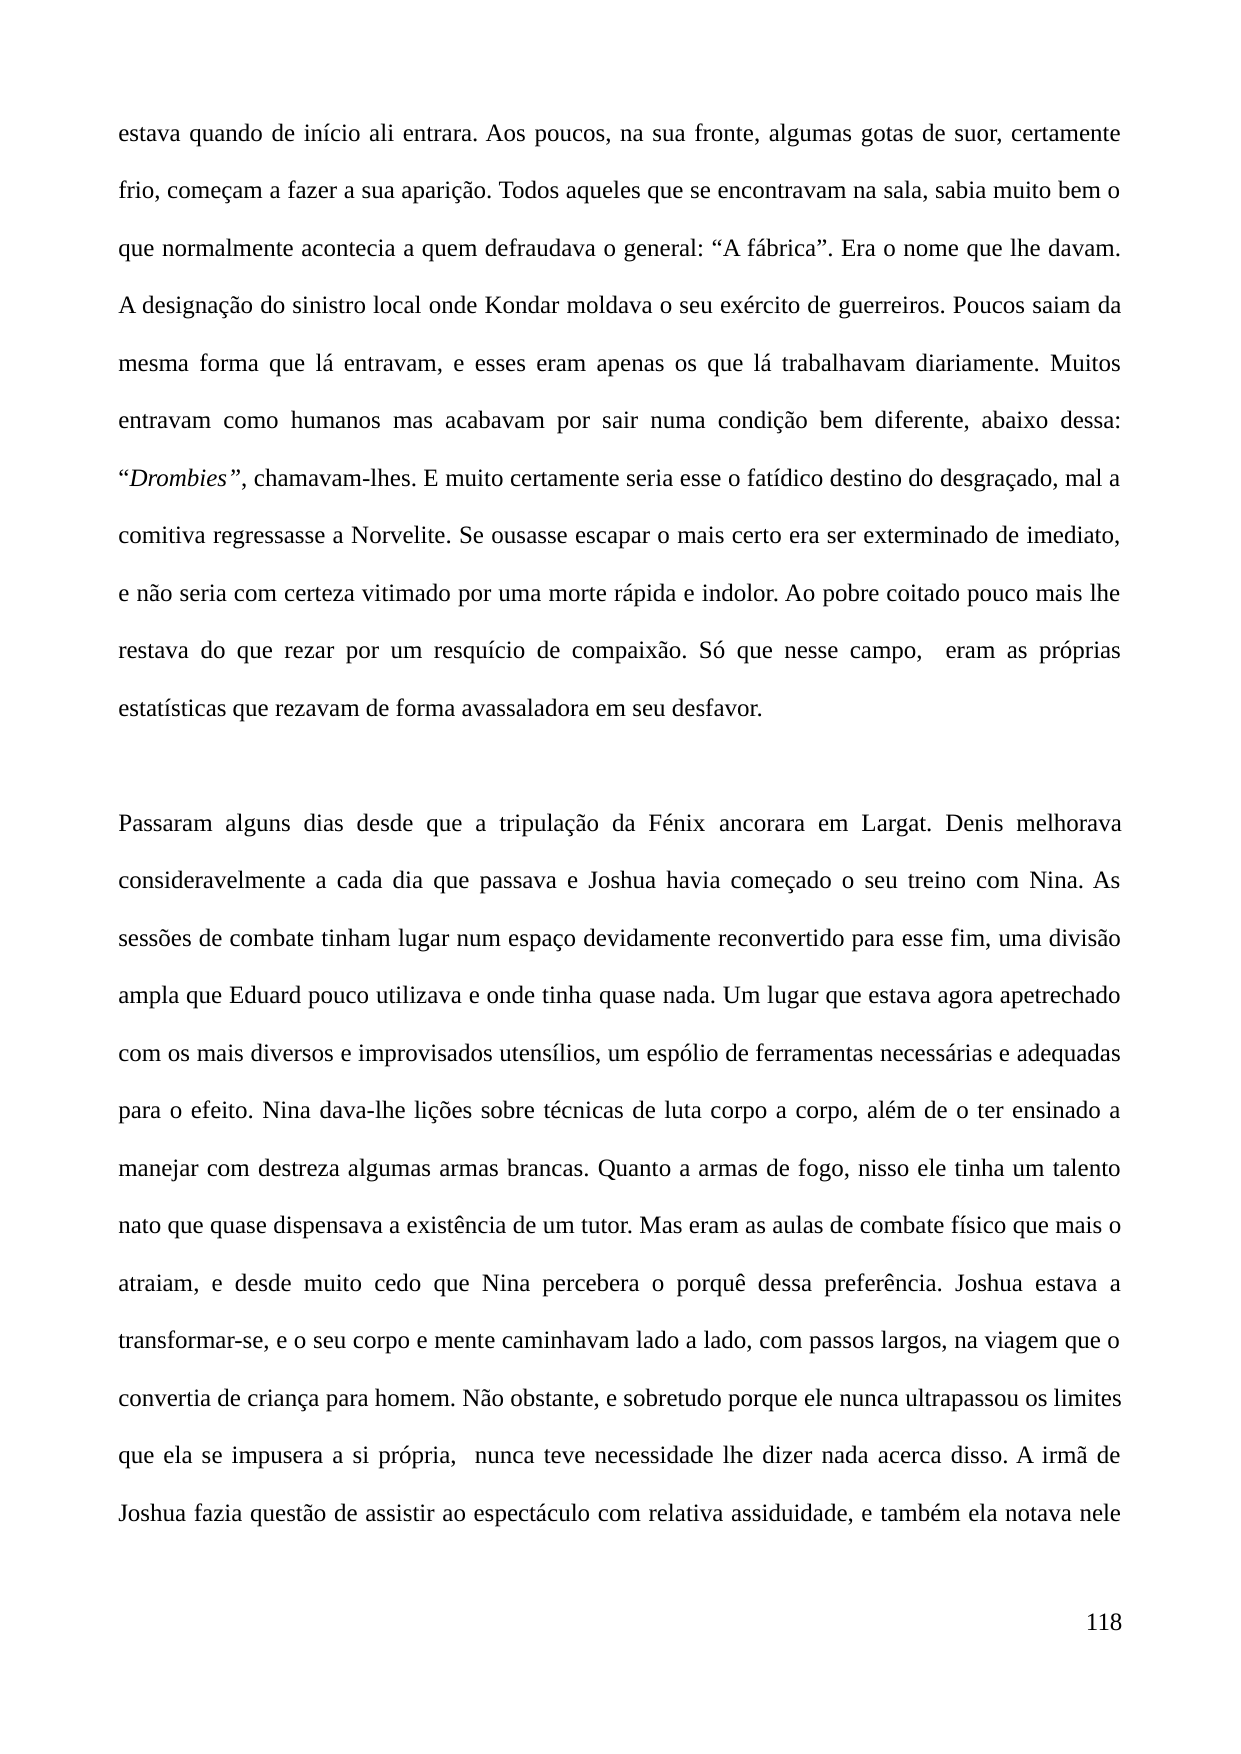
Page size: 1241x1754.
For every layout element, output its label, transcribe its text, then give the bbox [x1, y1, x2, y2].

text estava quando de início ali entrara. Aos poucos, na sua fronte, algumas gotas de suor, certamente frio, começam a fazer a sua aparição. Todos aqueles que se encontravam na sala, sabia muito bem o que normalmente acontecia a quem defraudava o general: “A fábrica”. Era o nome que lhe davam. A designação do sinistro local onde Kondar moldava o seu exército de guerreiros. Poucos saiam da mesma forma que lá entravam, e esses eram apenas os que lá trabalhavam diariamente. Muitos entravam como humanos mas acabavam por sair numa condição bem diferente, abaixo dessa: “Drombies”, chamavam-lhes. E muito certamente seria esse o fatídico destino do desgraçado, mal a comitiva regressasse a Norvelite. Se ousasse escapar o mais certo era ser exterminado de imediato, e não seria com certeza vitimado por uma morte rápida e indolor. Ao pobre coitado pouco mais lhe restava do que rezar por um resquício de compaixão. Só que nesse campo, eram as próprias estatísticas que rezavam de forma avassaladora em seu desfavor. [118, 118, 1122, 722]
text Passaram alguns dias desde que a tripulação da Fénix ancorara em Largat. Denis melhorava consideravelmente a cada dia que passava e Joshua havia começado o seu treino com Nina. As sessões de combate tinham lugar num espaço devidamente reconvertido para esse fim, uma divisão ampla que Eduard pouco utilizava e onde tinha quase nada. Um lugar que estava agora apetrechado com os mais diversos e improvisados utensílios, um espólio de ferramentas necessárias e adequadas para o efeito. Nina dava-lhe lições sobre técnicas de luta corpo a corpo, além de o ter ensinado a manejar com destreza algumas armas brancas. Quanto a armas de fogo, nisso ele tinha um talento nato que quase dispensava a existência de um tutor. Mas eram as aulas de combate físico que mais o atraiam, e desde muito cedo que Nina percebera o porquê dessa preferência. Joshua estava a transformar-se, e o seu corpo e mente caminhavam lado a lado, com passos largos, na viagem que o convertia de criança para homem. Não obstante, e sobretudo porque ele nunca ultrapassou os limites que ela se impusera a si própria, nunca teve necessidade lhe dizer nada acerca disso. A irmã de Joshua fazia questão de assistir ao espectáculo com relativa assiduidade, e também ela notava nele [118, 808, 1122, 1527]
